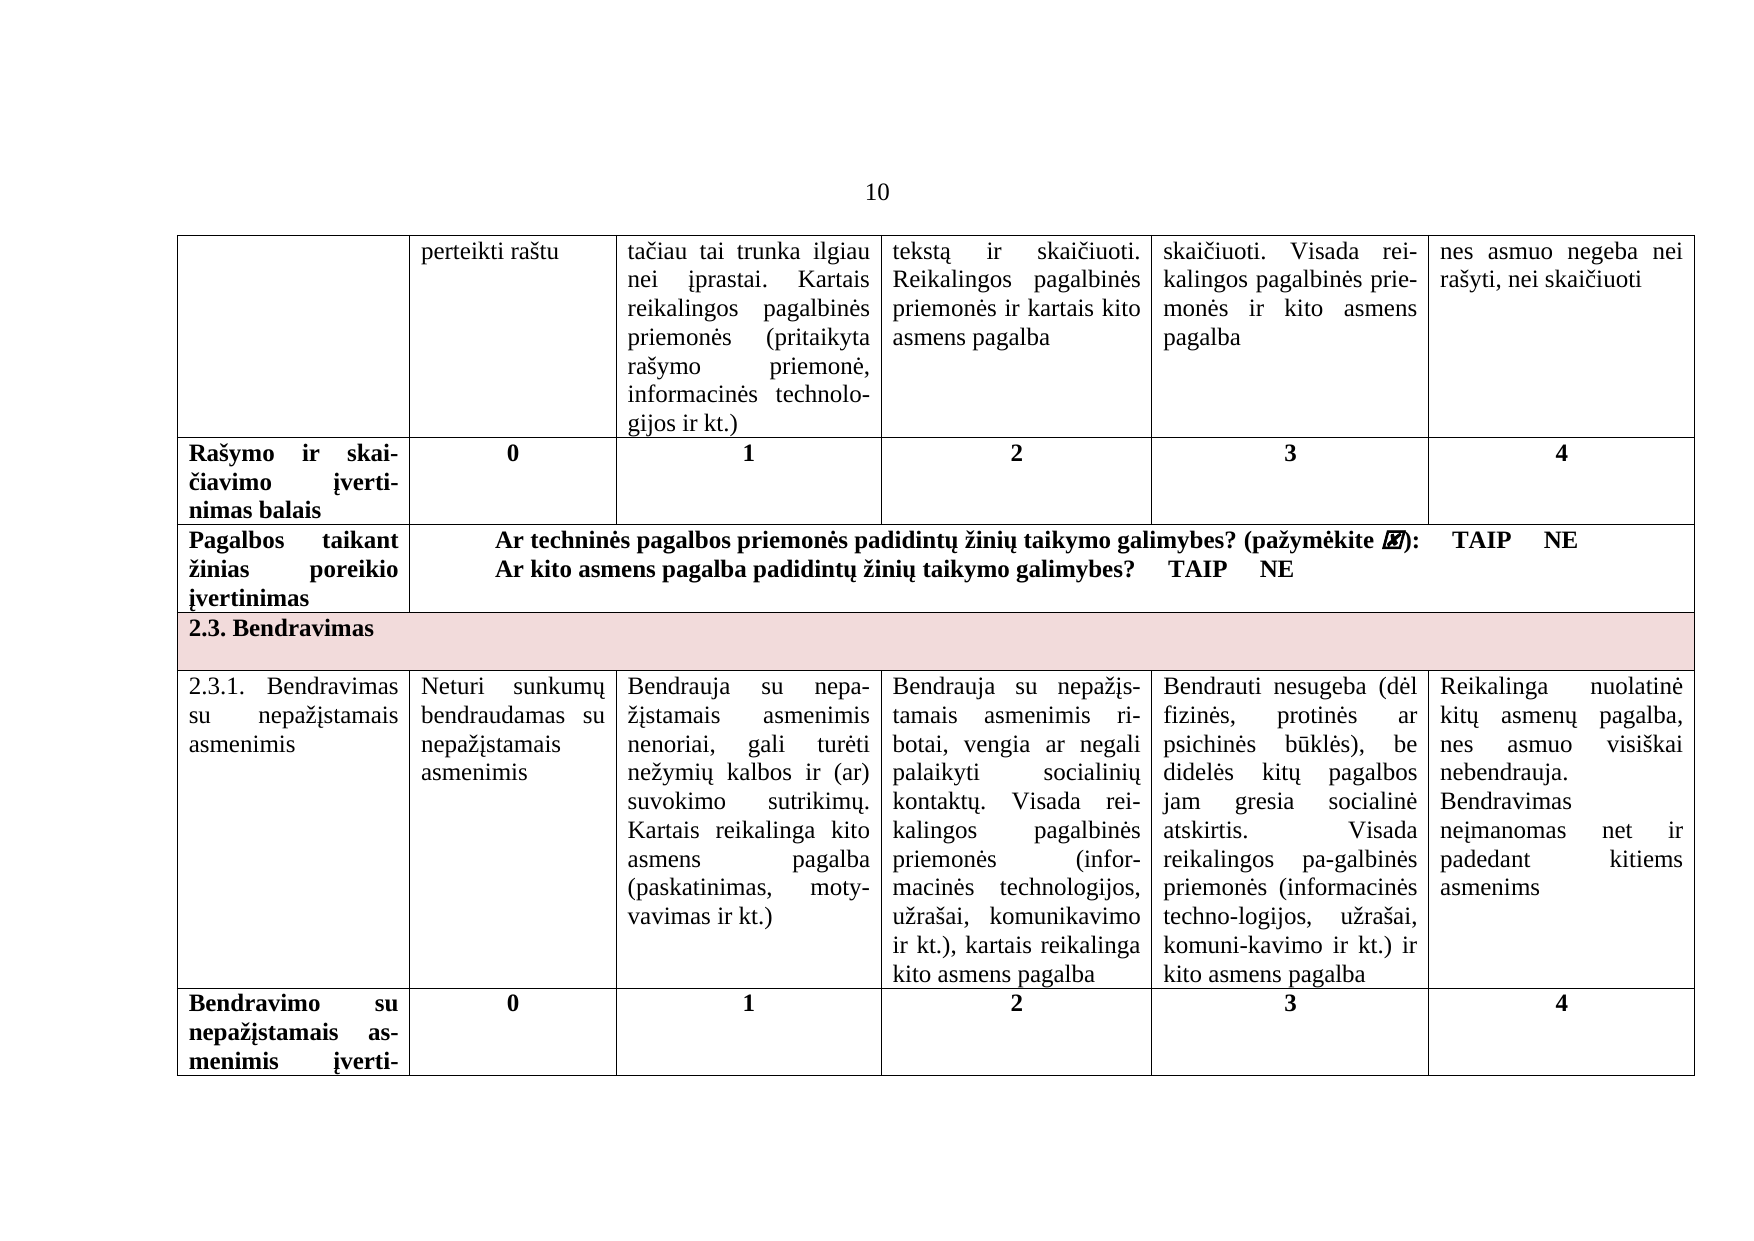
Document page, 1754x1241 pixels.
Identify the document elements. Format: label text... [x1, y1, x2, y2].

table_cell nes asmuo negeba nei rašyti, nei skaičiuoti [1429, 236, 1694, 437]
table_cell Reikalinga nuolatinė kitų asmenų pagalba, nes asmuo visiškai nebendrauja. Bendravimas neįmanomas net ir padedant kitiems asmenims [1429, 671, 1694, 987]
table_cell 1 [617, 989, 881, 1075]
table_cell Bendrauti nesugeba (dėl fizinės, protinės ar psichinės būklės), be didelės kitų pagalbos jam gresia socialinė atskirtis. Visada reikalingos pa-galbinės priemonės (informacinės techno-logijos, užrašai, komuni-kavimo ir kt.) ir kito asmens pagalba [1152, 671, 1428, 987]
table_cell 4 [1429, 438, 1694, 524]
table_cell 2 [882, 438, 1151, 524]
table_cell tekstą ir skaičiuoti. Reikalingos pagalbinės priemonės ir kartais kito asmens pagalba [882, 236, 1151, 437]
table_cell [178, 236, 409, 437]
table_cell 3 [1152, 438, 1428, 524]
table_cell 1 [617, 438, 881, 524]
table_cell 2.3. Bendravimas [178, 613, 1694, 670]
table_cell 2 [882, 989, 1151, 1075]
table_cell 0 [410, 989, 616, 1075]
table_cell skaičiuoti. Visada rei-kalingos pagalbinės prie-monės ir kito asmens pagalba [1152, 236, 1428, 437]
table_cell 3 [1152, 989, 1428, 1075]
table_cell Bendravimo su nepažįstamais as-menimis įverti- [178, 989, 409, 1075]
table_cell Neturi sunkumų bendraudamas su nepažįstamais asmenimis [410, 671, 616, 987]
table_cell Bendrauja su nepažįs-tamais asmenimis ri-botai, vengia ar negali palaikyti socialinių kontaktų. Visada rei-kalingos pagalbinės priemonės (infor-macinės technologijos, užrašai, komunikavimo ir kt.), kartais reikalinga kito asmens pagalba [882, 671, 1151, 987]
table_cell Ar techninės pagalbos priemonės padidintų žinių taikymo galimybes? (pažymėkite ):  TAIP  NE Ar kito asmens pagalba padidintų žinių taikymo galimybes?  TAIP  NE [410, 525, 1694, 612]
table_cell Rašymo ir skai-čiavimo įverti-nimas balais [178, 438, 409, 524]
table_cell perteikti raštu [410, 236, 616, 437]
table_cell 2.3.1. Bendravimas su nepažįstamais asmenimis [178, 671, 409, 987]
table_cell 4 [1429, 989, 1694, 1075]
table_cell Bendrauja su nepa-žįstamais asmenimis nenoriai, gali turėti nežymių kalbos ir (ar) suvokimo sutrikimų. Kartais reikalinga kito asmens pagalba (paskatinimas, moty-vavimas ir kt.) [617, 671, 881, 987]
table_cell Pagalbos taikant žinias poreikio įvertinimas [178, 525, 409, 612]
table_cell tačiau tai trunka ilgiau nei įprastai. Kartais reikalingos pagalbinės priemonės (pritaikyta rašymo priemonė, informacinės technolo-gijos ir kt.) [617, 236, 881, 437]
table_cell 0 [410, 438, 616, 524]
